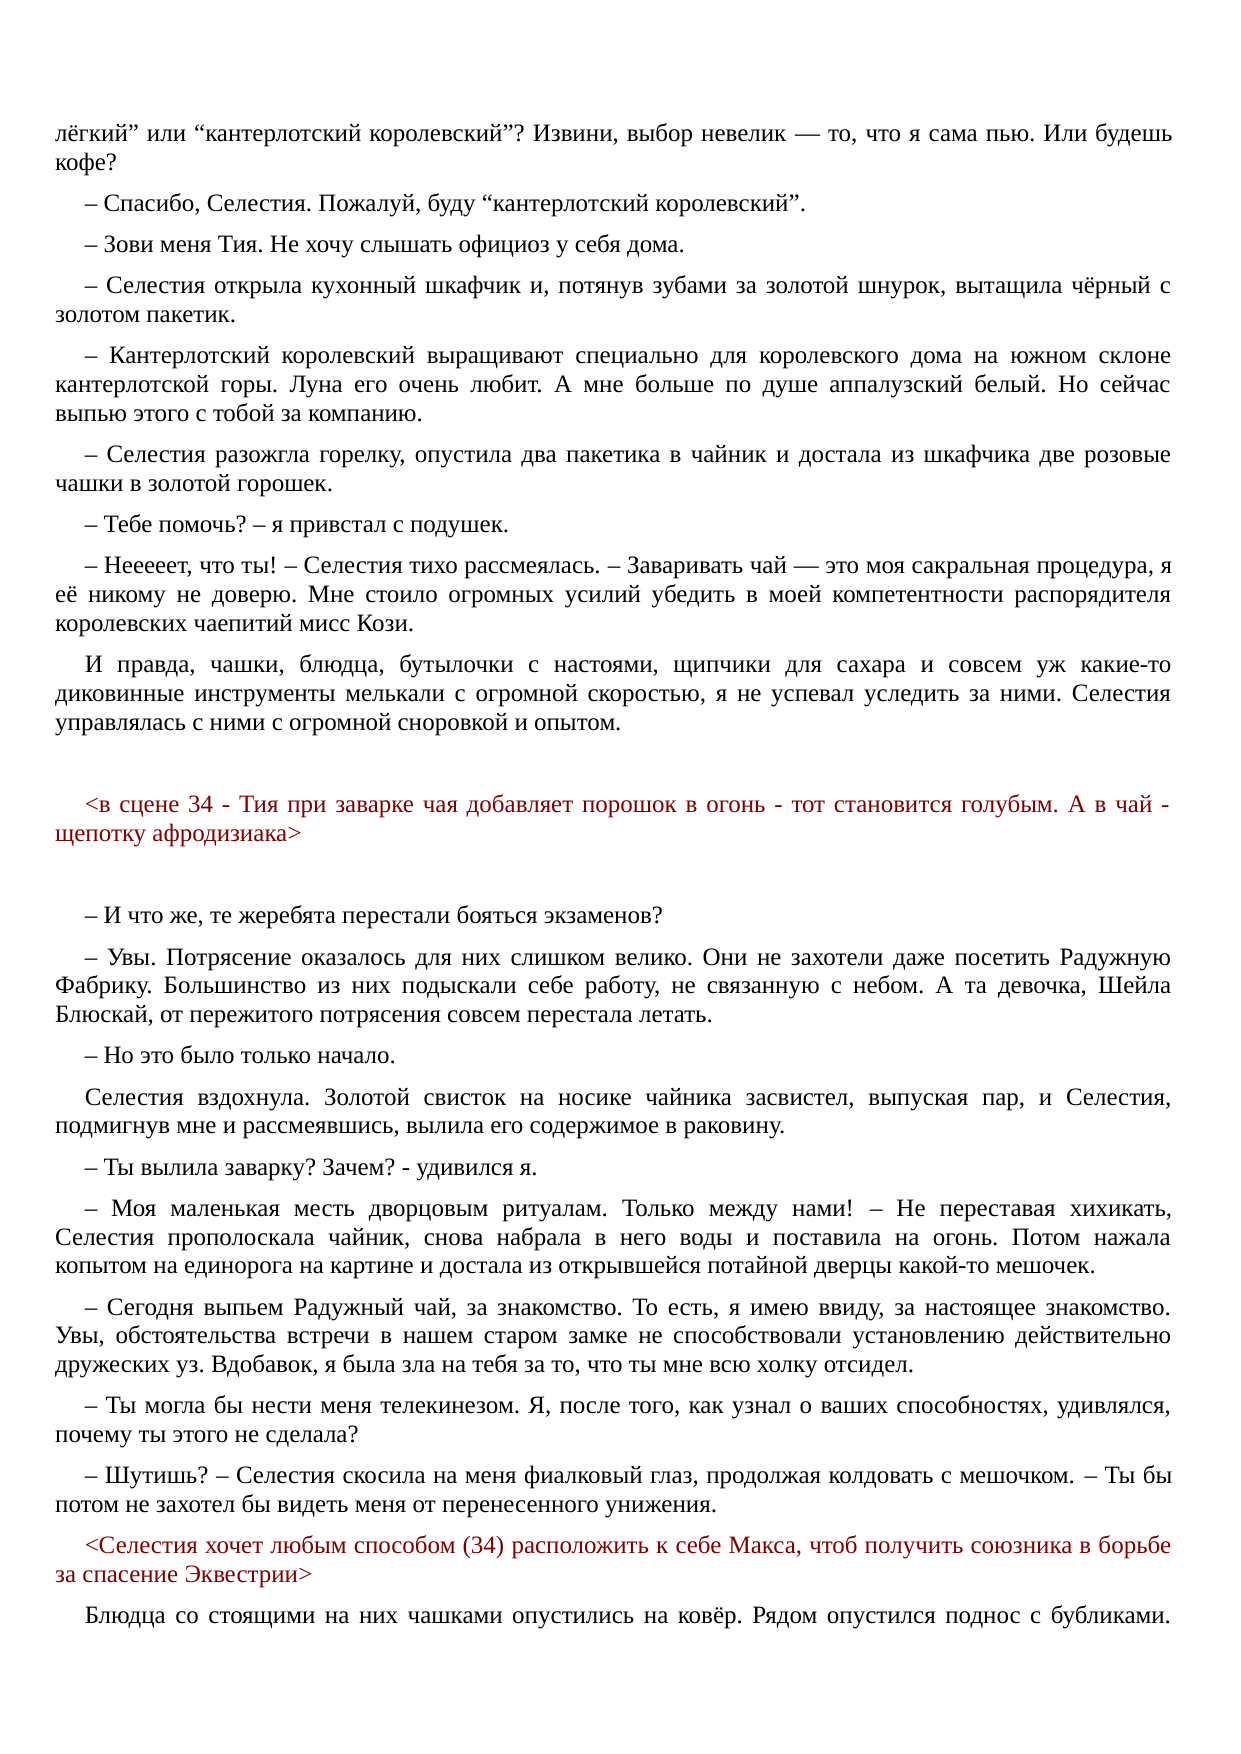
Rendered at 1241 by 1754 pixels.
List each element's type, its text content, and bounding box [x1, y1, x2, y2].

text лёгкий” или “кантерлотский королевский”? Извини, выбор невелик — то, что я сама пью. Или будешь кофе? [55, 118, 1172, 176]
text – Тебе помочь? – я привстал с подушек. [55, 509, 1172, 538]
text <в сцене 34 - Тия при заварке чая добавляет порошок в огонь - тот становится голубым. А в чай - щепотку афродизиака> [55, 789, 1172, 847]
text – Шутишь? – Селестия скосила на меня фиалковый глаз, продолжая колдовать с мешочком. – Ты бы потом не захотел бы видеть меня от перенесенного унижения. [55, 1461, 1172, 1518]
text – Увы. Потрясение оказалось для них слишком велико. Они не захотели даже посетить Радужную Фабрику. Большинство из них подыскали себе работу, не связанную с небом. А та девочка, Шейла Блюскай, от пережитого потрясения совсем перестала летать. [55, 942, 1172, 1028]
text – Кантерлотский королевский выращивают специально для королевского дома на южном склоне кантерлотской горы. Луна его очень любит. А мне больше по душе аппалузский белый. Но сейчас выпью этого с тобой за компанию. [55, 341, 1172, 427]
text – Спасибо, Селестия. Пожалуй, буду “кантерлотский королевский”. [55, 188, 1172, 217]
text – И что же, те жеребята перестали бояться экзаменов? [55, 901, 1172, 929]
text – Но это было только начало. [55, 1041, 1172, 1069]
text – Селестия разожгла горелку, опустила два пакетика в чайник и достала из шкафчика две розовые чашки в золотой горошек. [55, 439, 1172, 497]
text – Ты вылила заварку? Зачем? - удивился я. [55, 1152, 1172, 1181]
text – Зови меня Тия. Не хочу слышать официоз у себя дома. [55, 229, 1172, 258]
text Селестия вздохнула. Золотой свисток на носике чайника засвистел, выпуская пар, и Селестия, подмигнув мне и рассмеявшись, вылила его содержимое в раковину. [55, 1082, 1172, 1139]
text – Селестия открыла кухонный шкафчик и, потянув зубами за золотой шнурок, вытащила чёрный с золотом пакетик. [55, 271, 1172, 328]
text И правда, чашки, блюдца, бутылочки с настоями, щипчики для сахара и совсем уж какие-то диковинные инструменты мелькали с огромной скоростью, я не успевал уследить за ними. Селестия управлялась с ними с огромной сноровкой и опытом. [55, 649, 1172, 736]
text – Сегодня выпьем Радужный чай, за знакомство. То есть, я имею ввиду, за настоящее знакомство. Увы, обстоятельства встречи в нашем старом замке не способствовали установлению действительно дружеских уз. Вдобавок, я была зла на тебя за то, что ты мне всю холку отсидел. [55, 1292, 1172, 1378]
text – Нееееет, что ты! – Селестия тихо рассмеялась. – Заваривать чай — это моя сакральная процедура, я её никому не доверю. Мне стоило огромных усилий убедить в моей компетентности распорядителя королевских чаепитий мисс Кози. [55, 551, 1172, 637]
text <Селестия хочет любым способом (34) расположить к себе Макса, чтоб получить союзника в борьбе за спасение Эквестрии> [55, 1531, 1172, 1588]
text Блюдца со стоящими на них чашками опустились на ковёр. Рядом опустился поднос с бубликами. [55, 1601, 1172, 1629]
text – Моя маленькая месть дворцовым ритуалам. Только между нами! – Не переставая хихикать, Селестия прополоскала чайник, снова набрала в него воды и поставила на огонь. Потом нажала копытом на единорога на картине и достала из открывшейся потайной дверцы какой-то мешочек. [55, 1193, 1172, 1279]
text – Ты могла бы нести меня телекинезом. Я, после того, как узнал о ваших способностях, удивлялся, почему ты этого не сделала? [55, 1391, 1172, 1448]
